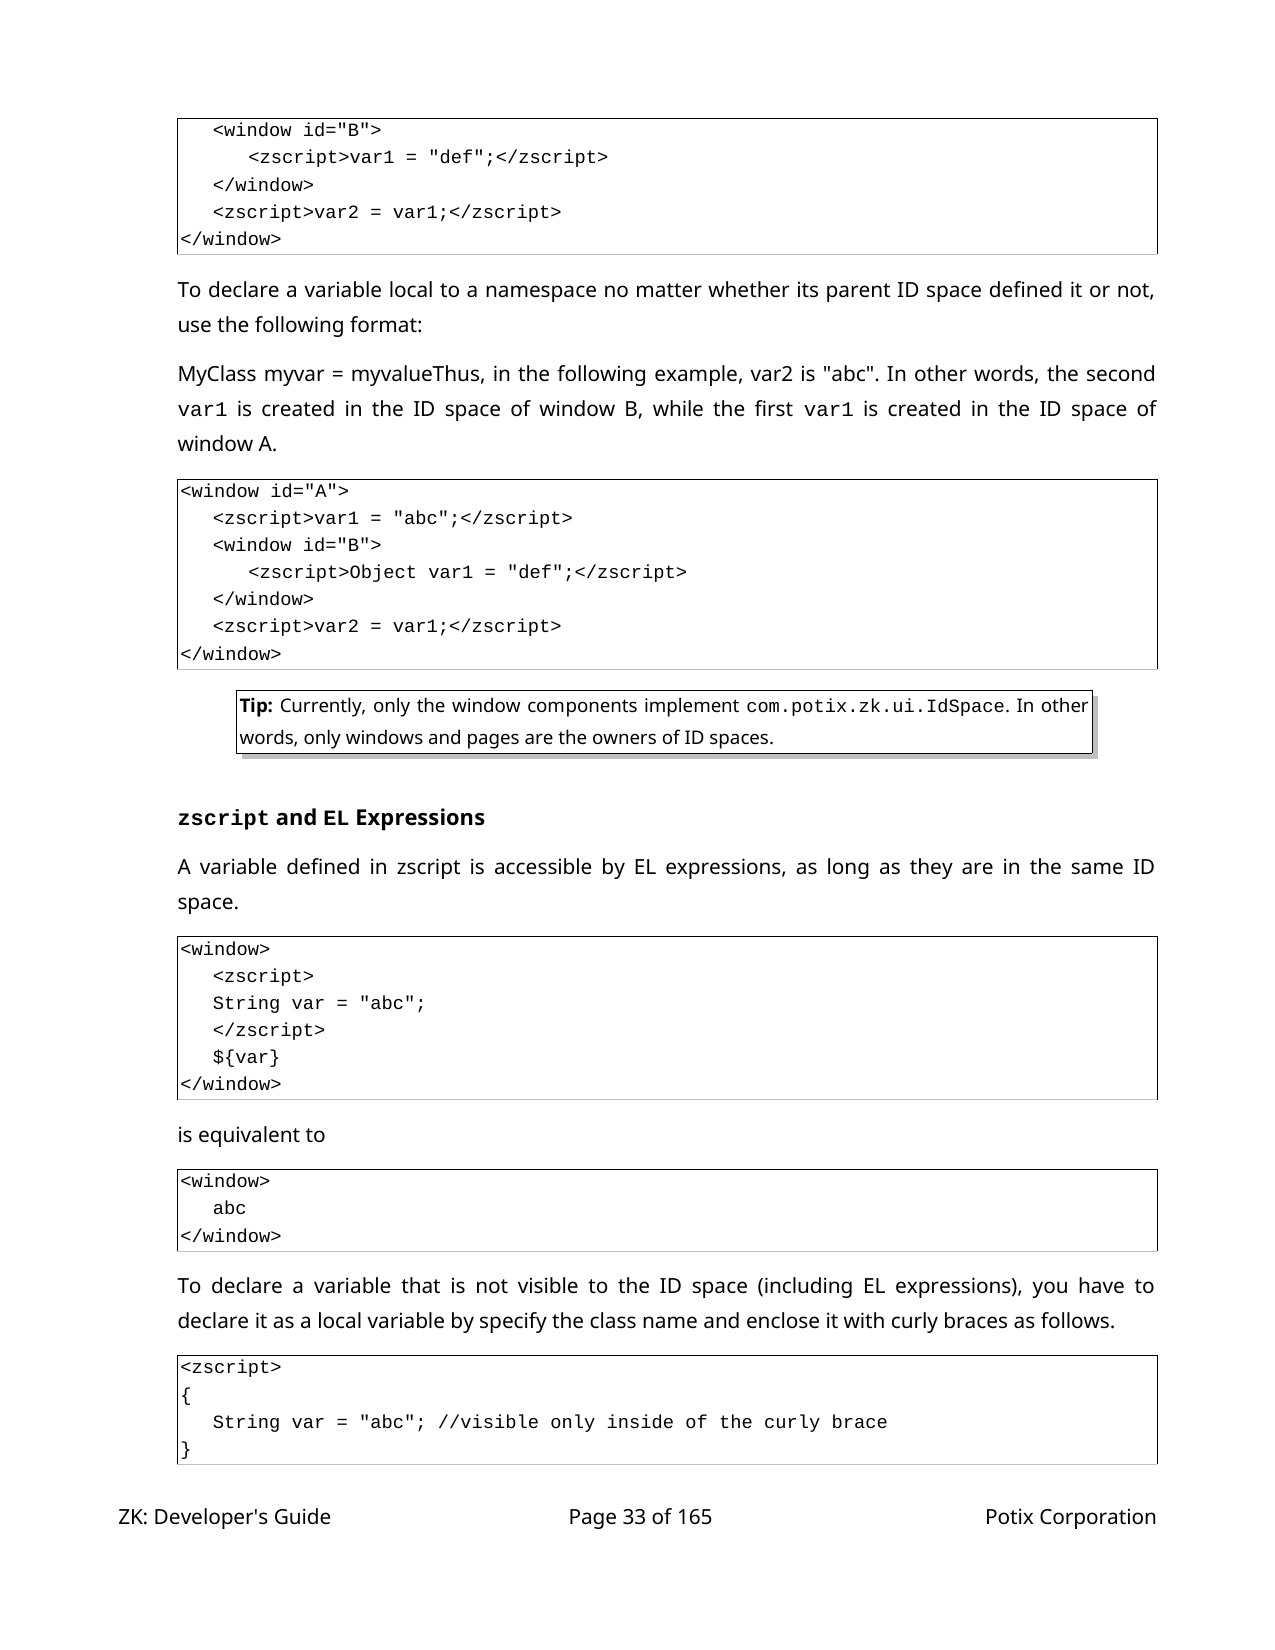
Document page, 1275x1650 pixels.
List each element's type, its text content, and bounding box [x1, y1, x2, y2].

text </zscript> [178, 1018, 1157, 1042]
text <zscript> [178, 1356, 1157, 1380]
text <zscript>var2 = var1;</zscript> [178, 200, 1157, 224]
text { [178, 1383, 1157, 1407]
text A variable defined in zscript is accessible by EL expressions, as long as they are in the same ID space. [177, 852, 1157, 916]
text <window id="A"> [178, 480, 1157, 503]
text </window> [178, 1072, 1157, 1099]
text String var = "abc"; [178, 991, 1157, 1015]
text To declare a variable local to a namespace no matter whether its parent ID space defined it or not, use the following format: [177, 275, 1157, 338]
text abc [178, 1196, 1157, 1221]
text <zscript>var1 = "def";</zscript> [178, 145, 1157, 169]
text </window> [178, 1223, 1157, 1251]
text ${var} [178, 1045, 1157, 1069]
text </window> [178, 172, 1157, 197]
text MyClass myvar = myvalueThus, in the following example, var2 is "abc". In other words, the second var1 is created in the ID space of window B, while the first var1 is created in the ID space of window A. [177, 359, 1157, 458]
text is equivalent to [177, 1120, 1157, 1148]
text } [178, 1437, 1157, 1464]
text <zscript> [178, 963, 1157, 988]
text </window> [178, 642, 1157, 669]
subtitle zscript and EL Expressions [177, 802, 1157, 832]
text <window> [178, 937, 1157, 961]
text To declare a variable that is not visible to the ID space (including EL expressions), you have to declare it as a local variable by specify the class name and enclose it with curly braces as follows. [177, 1271, 1157, 1335]
text <window> [178, 1170, 1157, 1193]
text <zscript>var1 = "abc";</zscript> [178, 506, 1157, 530]
text <zscript>Object var1 = "def";</zscript> [178, 560, 1157, 584]
text <window id="B"> [178, 533, 1157, 557]
text </window> [178, 587, 1157, 611]
text <window id="B"> [178, 119, 1157, 142]
text </window> [178, 227, 1157, 254]
text <zscript>var2 = var1;</zscript> [178, 614, 1157, 639]
text String var = "abc"; //visible only inside of the curly brace [178, 1410, 1157, 1434]
text Tip: Currently, only the window components implement com.potix.zk.ui.IdSpace. In other words, only windows and pages are the owners of ID spaces. [237, 691, 1092, 753]
